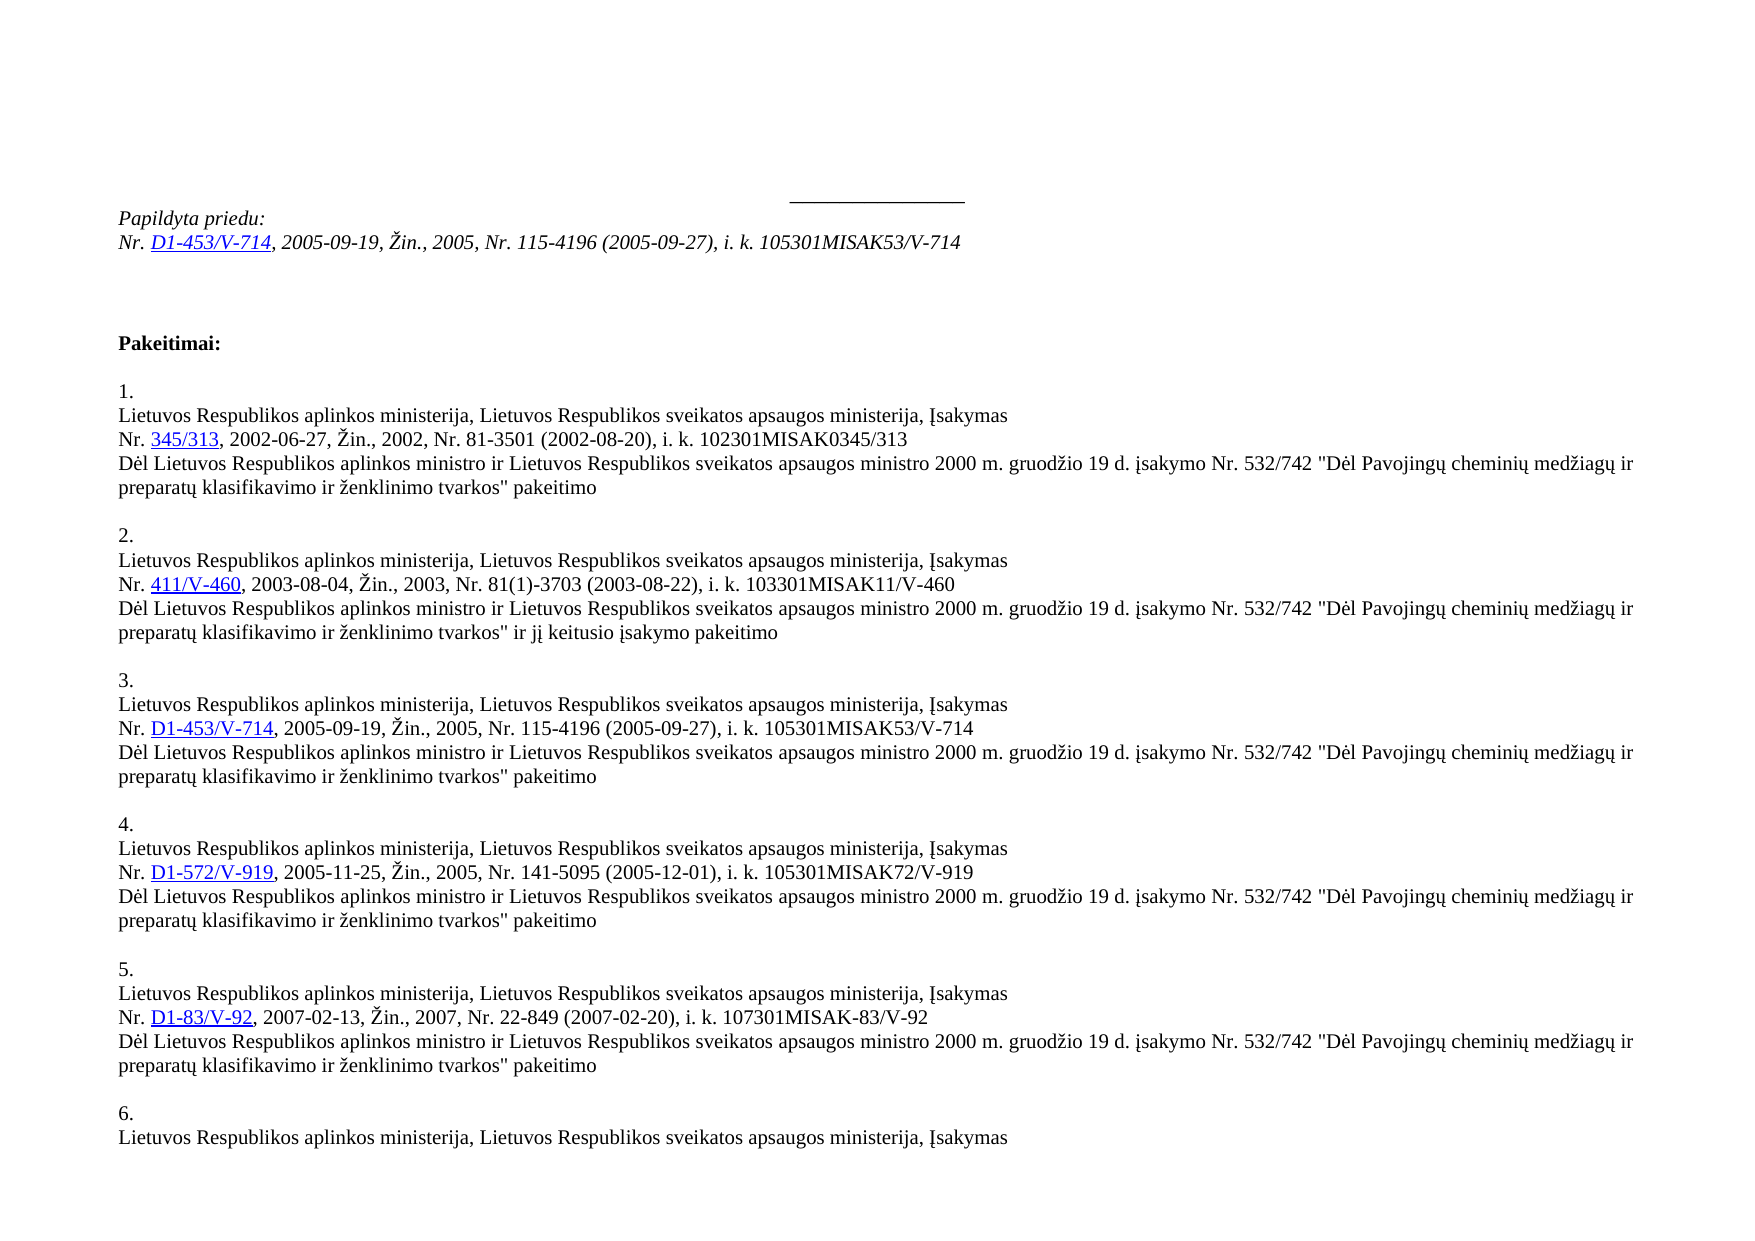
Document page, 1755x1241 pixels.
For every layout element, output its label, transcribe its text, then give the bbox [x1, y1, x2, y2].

text Nr. D1-453/V-714, 2005-09-19, Žin., 2005, Nr. 115-4196 (2005-09-27), i. k. 105301MISAK53/V-714 [118, 230, 1636, 254]
text Nr. D1-572/V-919, 2005-11-25, Žin., 2005, Nr. 141-5095 (2005-12-01), i. k. 105301MISAK72/V-919 [118, 860, 1636, 884]
text Nr. D1-453/V-714, 2005-09-19, Žin., 2005, Nr. 115-4196 (2005-09-27), i. k. 105301MISAK53/V-714 [118, 716, 1636, 740]
text Dėl Lietuvos Respublikos aplinkos ministro ir Lietuvos Respublikos sveikatos apsaugos ministro 2000 m. gruodžio 19 d. įsakymo Nr. 532/742 "Dėl Pavojingų cheminių medžiagų ir preparatų klasifikavimo ir ženklinimo tvarkos" pakeitimo [118, 451, 1636, 499]
text Dėl Lietuvos Respublikos aplinkos ministro ir Lietuvos Respublikos sveikatos apsaugos ministro 2000 m. gruodžio 19 d. įsakymo Nr. 532/742 "Dėl Pavojingų cheminių medžiagų ir preparatų klasifikavimo ir ženklinimo tvarkos" pakeitimo [118, 740, 1636, 788]
text ______________ [118, 177, 1636, 206]
text Lietuvos Respublikos aplinkos ministerija, Lietuvos Respublikos sveikatos apsaugos ministerija, Įsakymas [118, 547, 1636, 572]
text Pakeitimai: [118, 331, 1636, 355]
text Papildyta priedu: [118, 206, 1636, 230]
text 4. [118, 812, 1636, 836]
text Nr. 411/V-460, 2003-08-04, Žin., 2003, Nr. 81(1)-3703 (2003-08-22), i. k. 103301MISAK11/V-460 [118, 572, 1636, 596]
text Dėl Lietuvos Respublikos aplinkos ministro ir Lietuvos Respublikos sveikatos apsaugos ministro 2000 m. gruodžio 19 d. įsakymo Nr. 532/742 "Dėl Pavojingų cheminių medžiagų ir preparatų klasifikavimo ir ženklinimo tvarkos" pakeitimo [118, 884, 1636, 932]
text 5. [118, 957, 1636, 981]
text Lietuvos Respublikos aplinkos ministerija, Lietuvos Respublikos sveikatos apsaugos ministerija, Įsakymas [118, 692, 1636, 716]
text Nr. D1-83/V-92, 2007-02-13, Žin., 2007, Nr. 22-849 (2007-02-20), i. k. 107301MISAK-83/V-92 [118, 1005, 1636, 1029]
text 6. [118, 1101, 1636, 1125]
text Dėl Lietuvos Respublikos aplinkos ministro ir Lietuvos Respublikos sveikatos apsaugos ministro 2000 m. gruodžio 19 d. įsakymo Nr. 532/742 "Dėl Pavojingų cheminių medžiagų ir preparatų klasifikavimo ir ženklinimo tvarkos" ir jį keitusio įsakymo pakeitimo [118, 596, 1636, 644]
text Dėl Lietuvos Respublikos aplinkos ministro ir Lietuvos Respublikos sveikatos apsaugos ministro 2000 m. gruodžio 19 d. įsakymo Nr. 532/742 "Dėl Pavojingų cheminių medžiagų ir preparatų klasifikavimo ir ženklinimo tvarkos" pakeitimo [118, 1029, 1636, 1077]
text 1. [118, 379, 1636, 403]
text Lietuvos Respublikos aplinkos ministerija, Lietuvos Respublikos sveikatos apsaugos ministerija, Įsakymas [118, 1125, 1636, 1149]
text Nr. 345/313, 2002-06-27, Žin., 2002, Nr. 81-3501 (2002-08-20), i. k. 102301MISAK0345/313 [118, 427, 1636, 451]
text Lietuvos Respublikos aplinkos ministerija, Lietuvos Respublikos sveikatos apsaugos ministerija, Įsakymas [118, 403, 1636, 427]
text Lietuvos Respublikos aplinkos ministerija, Lietuvos Respublikos sveikatos apsaugos ministerija, Įsakymas [118, 836, 1636, 860]
text Lietuvos Respublikos aplinkos ministerija, Lietuvos Respublikos sveikatos apsaugos ministerija, Įsakymas [118, 981, 1636, 1005]
text 3. [118, 668, 1636, 692]
text 2. [118, 523, 1636, 547]
